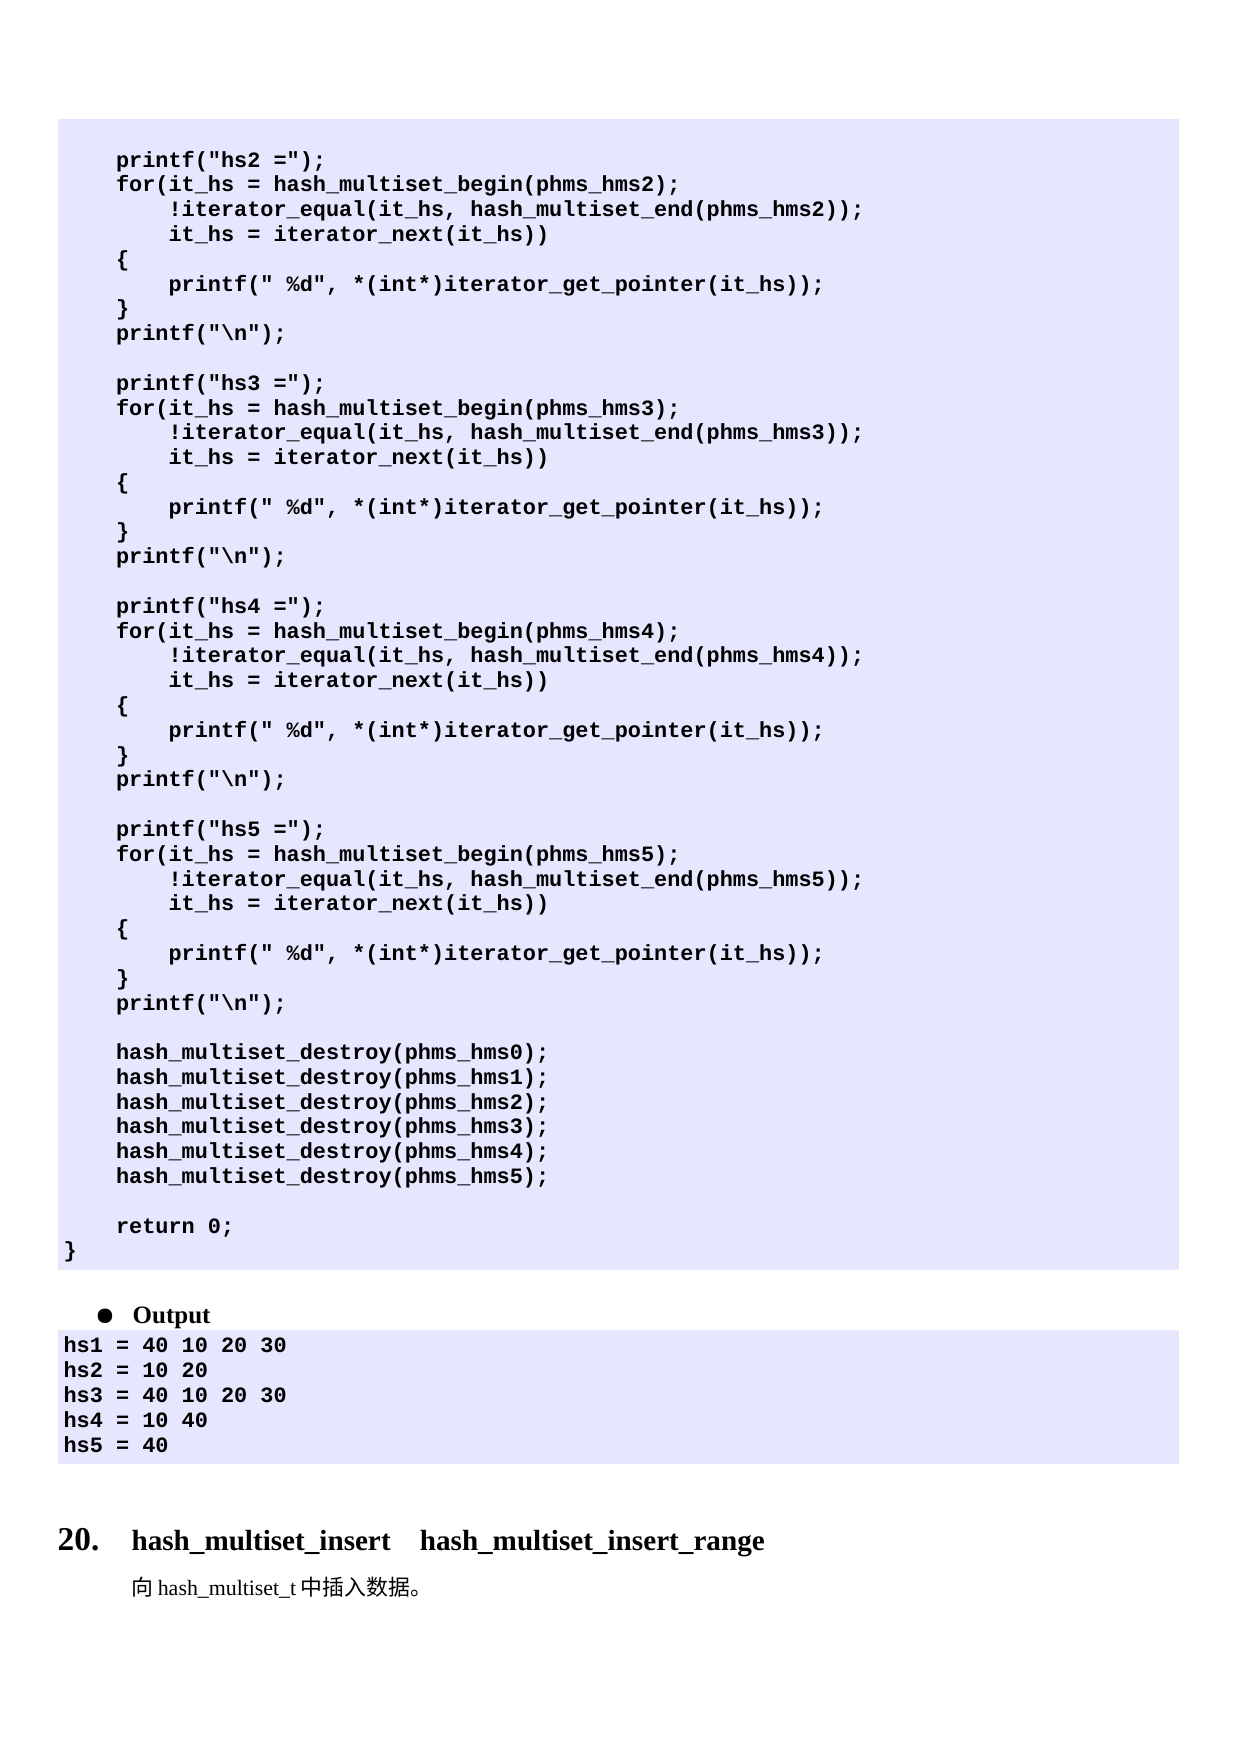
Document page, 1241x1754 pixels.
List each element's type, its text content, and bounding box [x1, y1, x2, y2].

list Output [95, 1300, 1179, 1329]
subtitle hash_multiset_insert hash_multiset_insert_range [57, 1519, 1179, 1557]
table_header hs1 = 40 10 20 30 hs2 = 10 20 hs3 = 40 10 20 30 hs4 = 10 40 hs5 = 40 [58, 1330, 1179, 1464]
text 向hash_multiset_t中插入数据。 [57, 1570, 1179, 1602]
table_header printf("hs2 ="); for(it_hs = hash_multiset_begin(phms_hms2); !iterator_equal(it_hs, hash_multiset_end(phms_hms2)); it_hs = iterator_next(it_hs)) { printf(" %d", *(int*)iterator_get_pointer(it_hs)); } printf("\n"); printf("hs3 ="); for(it_hs = hash_multiset_begin(phms_hms3); !iterator_equal(it_hs, hash_multiset_end(phms_hms3)); it_hs = iterator_next(it_hs)) { printf(" %d", *(int*)iterator_get_pointer(it_hs)); } printf("\n"); printf("hs4 ="); for(it_hs = hash_multiset_begin(phms_hms4); !iterator_equal(it_hs, hash_multiset_end(phms_hms4)); it_hs = iterator_next(it_hs)) { printf(" %d", *(int*)iterator_get_pointer(it_hs)); } printf("\n"); printf("hs5 ="); for(it_hs = hash_multiset_begin(phms_hms5); !iterator_equal(it_hs, hash_multiset_end(phms_hms5)); it_hs = iterator_next(it_hs)) { printf(" %d", *(int*)iterator_get_pointer(it_hs)); } printf("\n"); hash_multiset_destroy(phms_hms0); hash_multiset_destroy(phms_hms1); hash_multiset_destroy(phms_hms2); hash_multiset_destroy(phms_hms3); hash_multiset_destroy(phms_hms4); hash_multiset_destroy(phms_hms5); return 0; } [58, 119, 1179, 1270]
